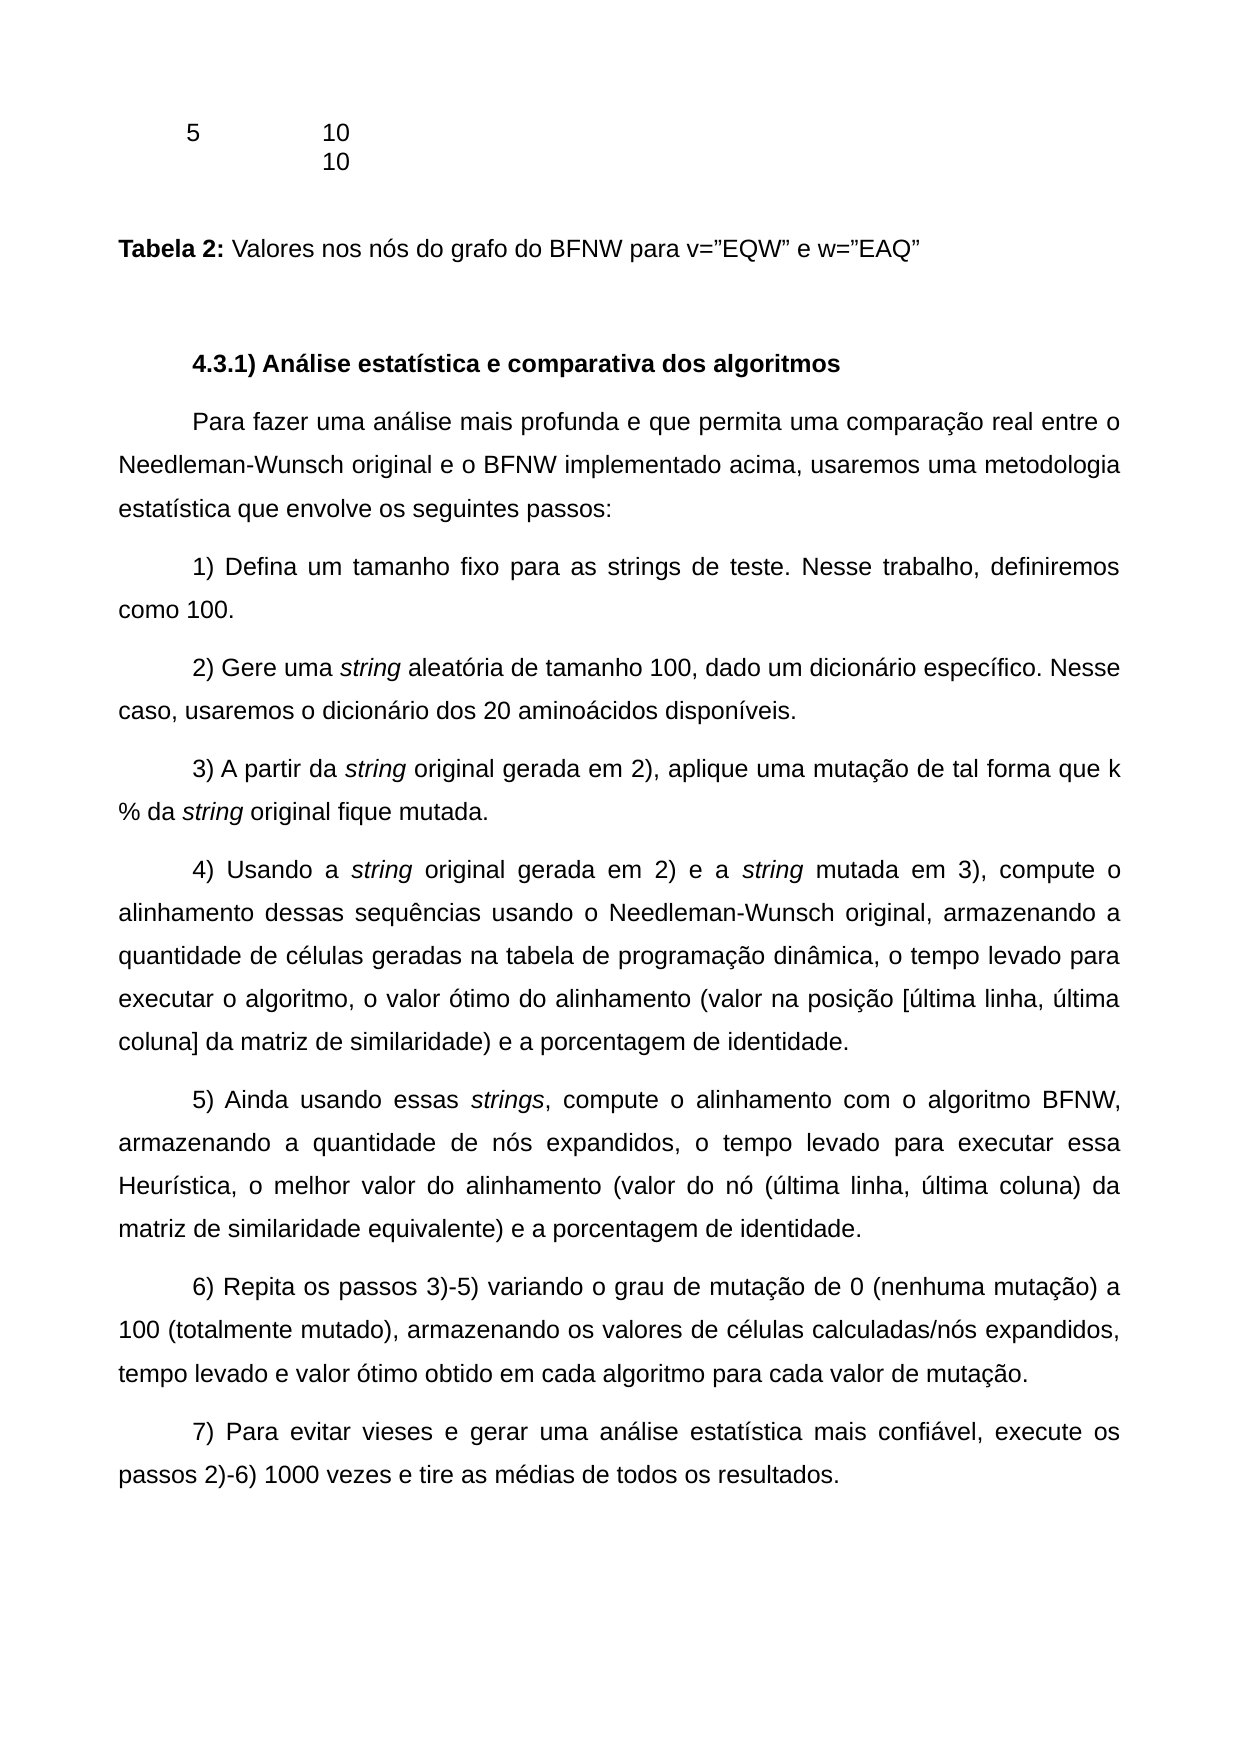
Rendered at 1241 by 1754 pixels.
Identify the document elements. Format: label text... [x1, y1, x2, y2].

table_cell [118, 118, 186, 147]
text 7) Para evitar vieses e gerar uma análise estatística mais confiável, execute os passos 2)-6) 1000 vezes e tire as médias de todos os resultados. [118, 1416, 1122, 1488]
table_cell [118, 147, 186, 176]
table_cell [254, 118, 322, 147]
table_cell 10 [322, 118, 390, 147]
table_cell [186, 147, 254, 176]
text 3) A partir da string original gerada em 2), aplique uma mutação de tal forma que k% da string original fique mutada. [118, 753, 1122, 825]
text 2) Gere uma string aleatória de tamanho 100, dado um dicionário específico. Nesse caso, usaremos o dicionário dos 20 aminoácidos disponíveis. [118, 652, 1122, 724]
text 4.3.1) Análise estatística e comparativa dos algoritmos [118, 349, 1122, 378]
text 4) Usando a string original gerada em 2) e a string mutada em 3), compute o alinhamento dessas sequências usando o Needleman-Wunsch original, armazenando a quantidade de células geradas na tabela de programação dinâmica, o tempo levado para executar o algoritmo, o valor ótimo do alinhamento (valor na posição [última linha, última coluna] da matriz de similaridade) e a porcentagem de identidade. [118, 854, 1122, 1056]
text 5) Ainda usando essas strings, compute o alinhamento com o algoritmo BFNW, armazenando a quantidade de nós expandidos, o tempo levado para executar essa Heurística, o melhor valor do alinhamento (valor do nó (última linha, última coluna) da matriz de similaridade equivalente) e a porcentagem de identidade. [118, 1085, 1122, 1243]
text 1) Defina um tamanho fixo para as strings de teste. Nesse trabalho, definiremos como 100. [118, 551, 1122, 623]
table_cell 10 [322, 147, 390, 176]
text Tabela 2: Valores nos nós do grafo do BFNW para v=”EQW” e w=”EAQ” [118, 233, 1122, 262]
text Para fazer uma análise mais profunda e que permita uma comparação real entre o Needleman-Wunsch original e o BFNW implementado acima, usaremos uma metodologia estatística que envolve os seguintes passos: [118, 407, 1122, 522]
table_cell 5 [186, 118, 254, 147]
table_cell [254, 147, 322, 176]
text 6) Repita os passos 3)-5) variando o grau de mutação de 0 (nenhuma mutação) a 100 (totalmente mutado), armazenando os valores de células calculadas/nós expandidos, tempo levado e valor ótimo obtido em cada algoritmo para cada valor de mutação. [118, 1272, 1122, 1387]
